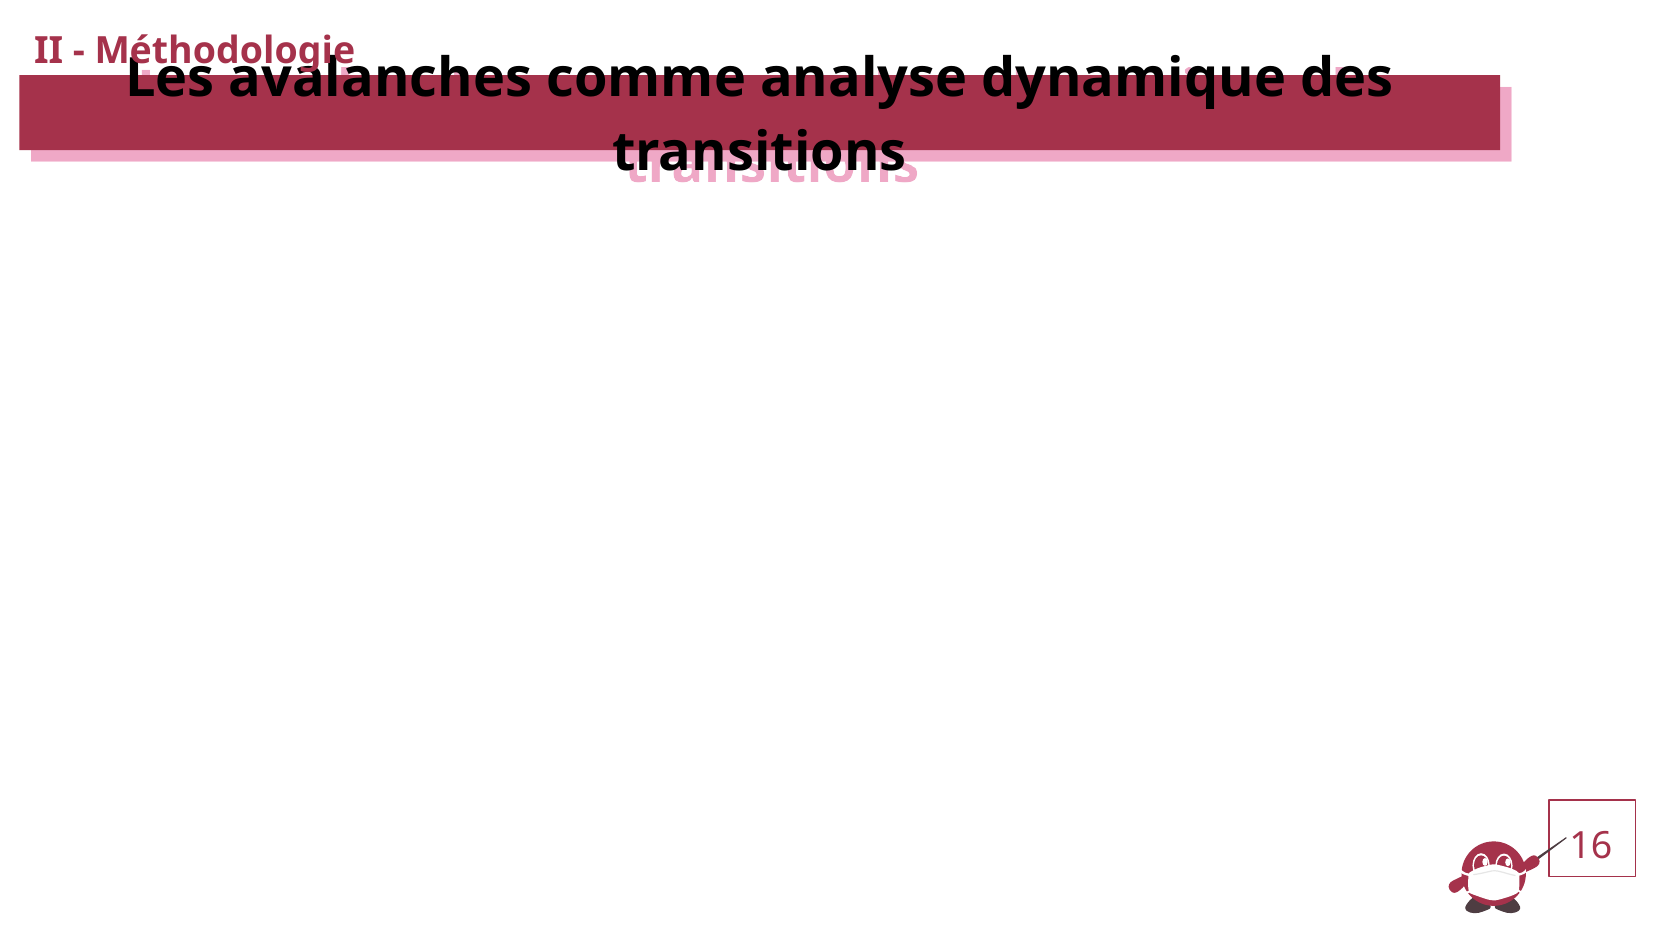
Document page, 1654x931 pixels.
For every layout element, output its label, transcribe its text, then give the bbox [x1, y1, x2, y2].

text_box [1554, 811, 1627, 887]
picture [1448, 799, 1637, 914]
text_box Les avalanches comme analyse dynamique des transitions [19, 75, 1501, 151]
text_box II - Méthodologie [19, 16, 338, 76]
